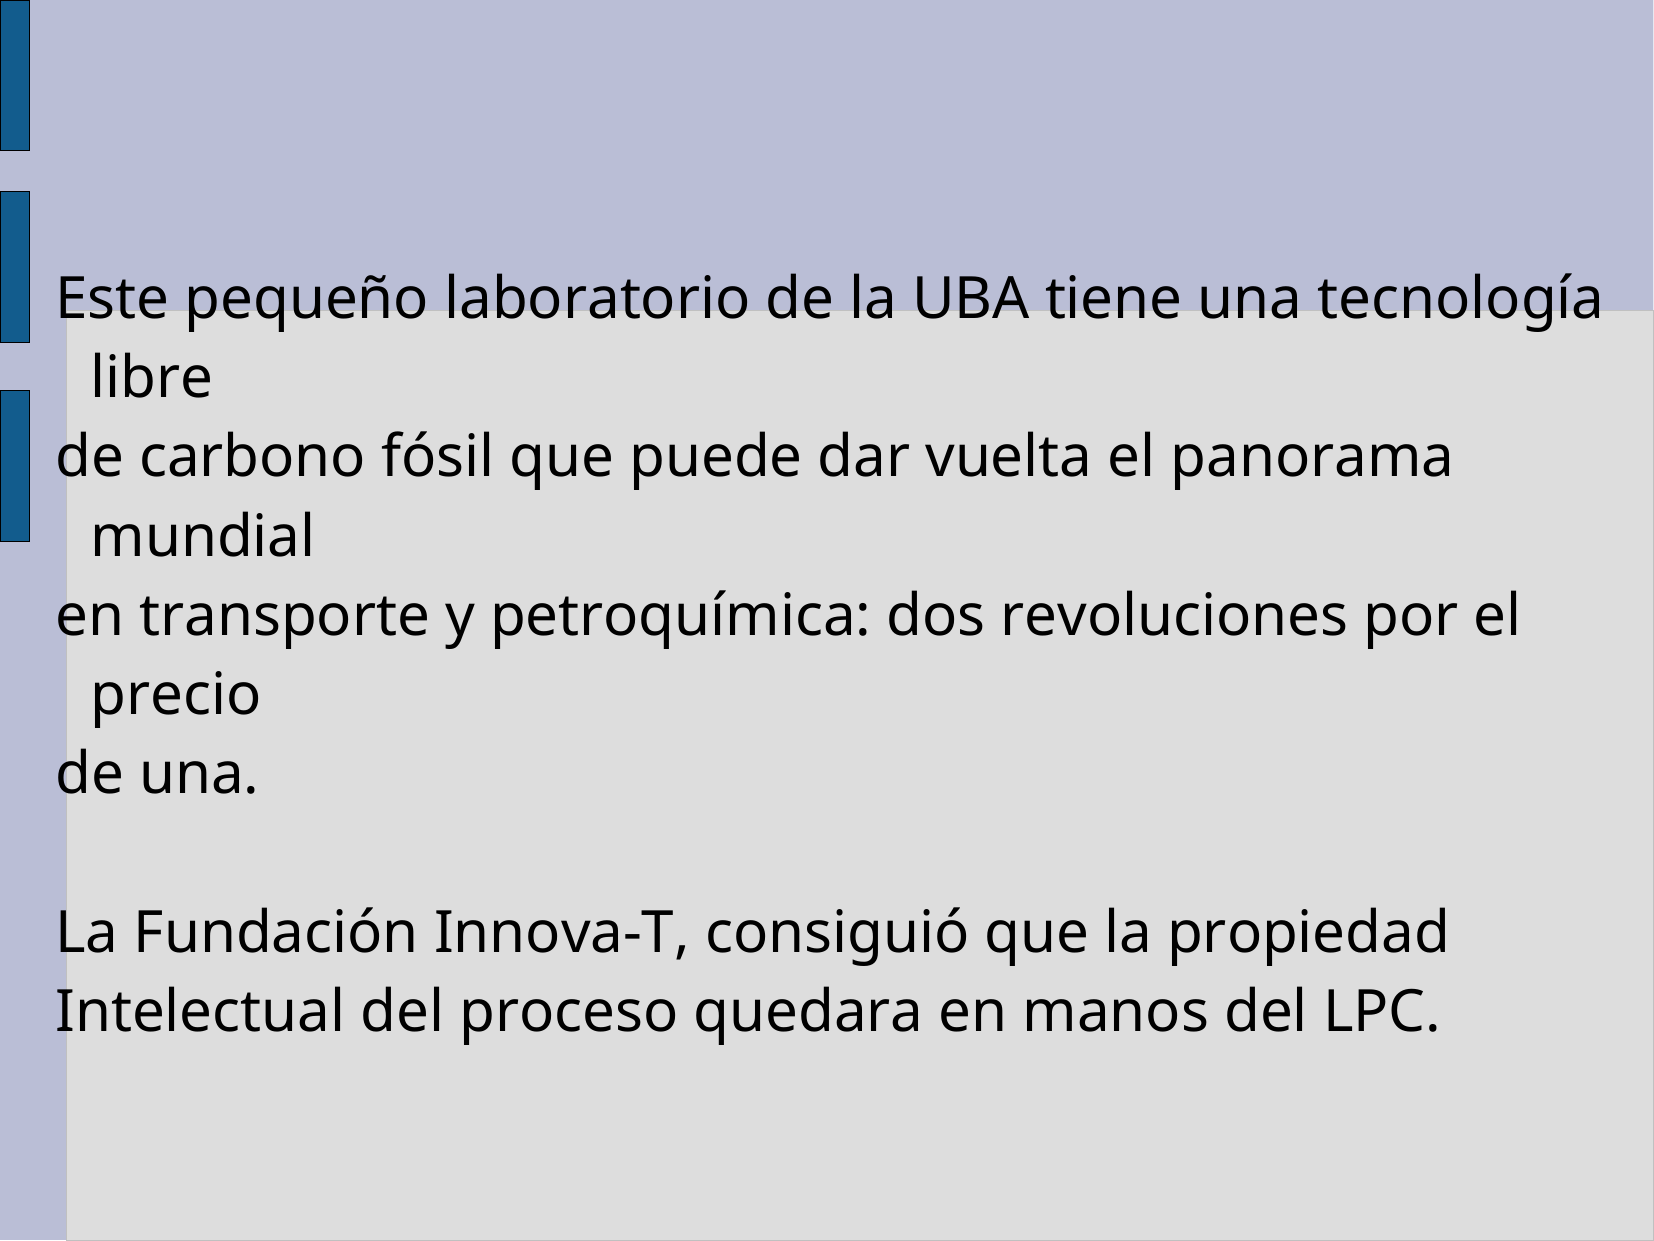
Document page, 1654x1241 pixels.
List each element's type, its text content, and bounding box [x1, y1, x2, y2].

subtitle Este pequeño laboratorio de la UBA tiene una tecnología libre de carbono fósil que puede dar vuelta el panorama mundial en transporte y petroquímica: dos revoluciones por el precio de una. La Fundación Innova-T, consiguió que la propiedad Intelectual del proceso quedara en manos del LPC. [55, 271, 1654, 1034]
